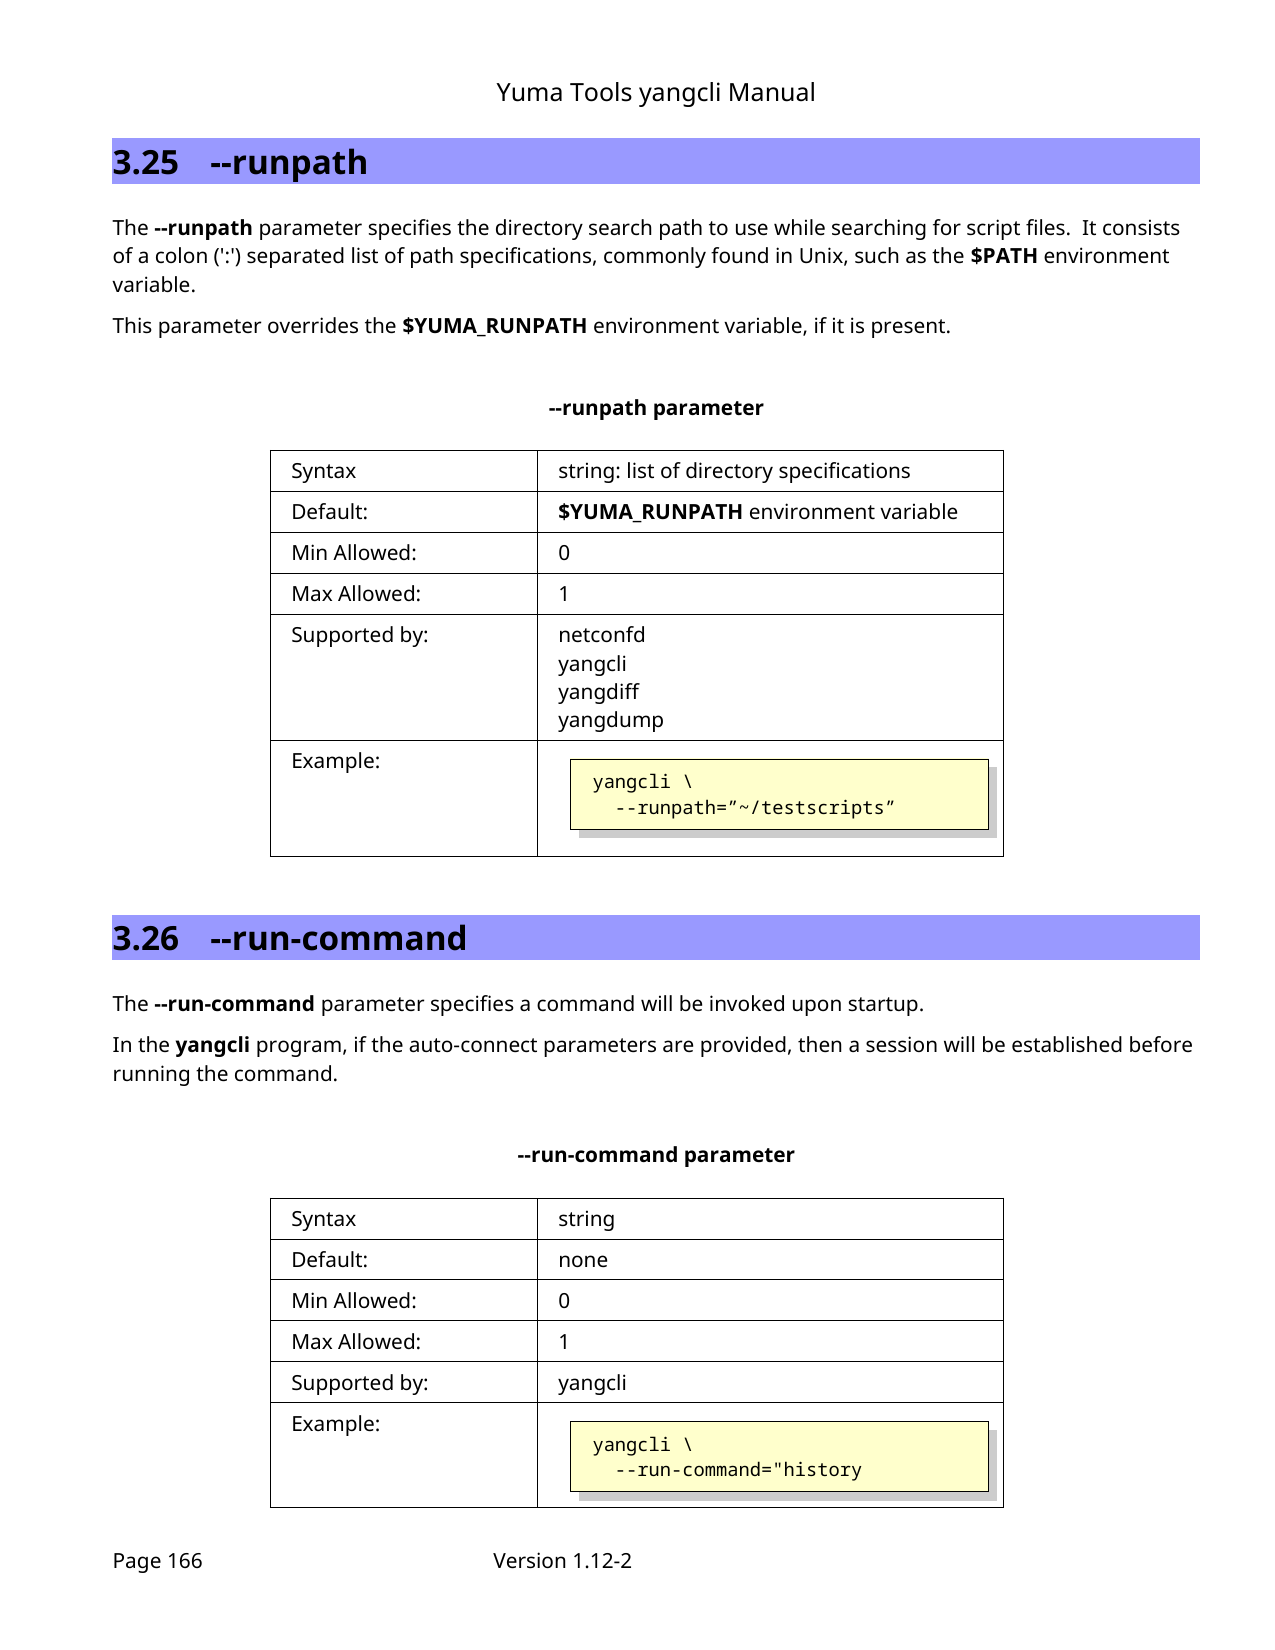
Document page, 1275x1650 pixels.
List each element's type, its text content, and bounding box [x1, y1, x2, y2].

subtitle --run-command parameter [127, 1141, 1185, 1169]
table_cell 1 [538, 574, 1003, 613]
subtitle --runpath parameter [127, 393, 1185, 421]
table_cell Default: [271, 1240, 537, 1279]
table_cell Supported by: [271, 615, 537, 740]
text The --run-command parameter specifies a command will be invoked upon startup. [112, 989, 1200, 1018]
table_cell netconfd yangcli yangdiff yangdump [538, 615, 1003, 740]
text In the yangcli program, if the auto-connect parameters are provided, then a session will be established before running the command. [112, 1030, 1200, 1087]
table_cell Min Allowed: [271, 533, 537, 572]
table_cell Example: [271, 1403, 537, 1507]
table_cell none [538, 1240, 1003, 1279]
table_cell yangcli [538, 1362, 1003, 1402]
subtitle --runpath [112, 138, 1200, 184]
text This parameter overrides the $YUMA_RUNPATH environment variable, if it is present. [112, 311, 1200, 339]
table_cell Default: [271, 492, 537, 532]
table_cell Example: [271, 741, 537, 856]
table_cell $YUMA_RUNPATH environment variable [538, 492, 1003, 532]
table_header Syntax [271, 451, 537, 491]
table_cell 1 [538, 1321, 1003, 1361]
table_cell 0 [538, 533, 1003, 572]
table_header string [538, 1199, 1003, 1238]
table_cell Supported by: [271, 1362, 537, 1402]
table_cell Min Allowed: [271, 1280, 537, 1320]
table_cell Max Allowed: [271, 574, 537, 613]
subtitle --run-command [112, 915, 1200, 960]
table_cell Max Allowed: [271, 1321, 537, 1361]
table_cell yangcli \ --runpath=”~/testscripts” [538, 741, 1003, 856]
table_header string: list of directory specifications [538, 451, 1003, 491]
table_header Syntax [271, 1199, 537, 1238]
table_cell 0 [538, 1280, 1003, 1320]
text The --runpath parameter specifies the directory search path to use while searching for script files. It consists of a colon (':') separated list of path specifications, commonly found in Unix, such as the $PATH environment variable. [112, 213, 1200, 298]
table_cell yangcli \ --run-command="history [538, 1403, 1003, 1507]
